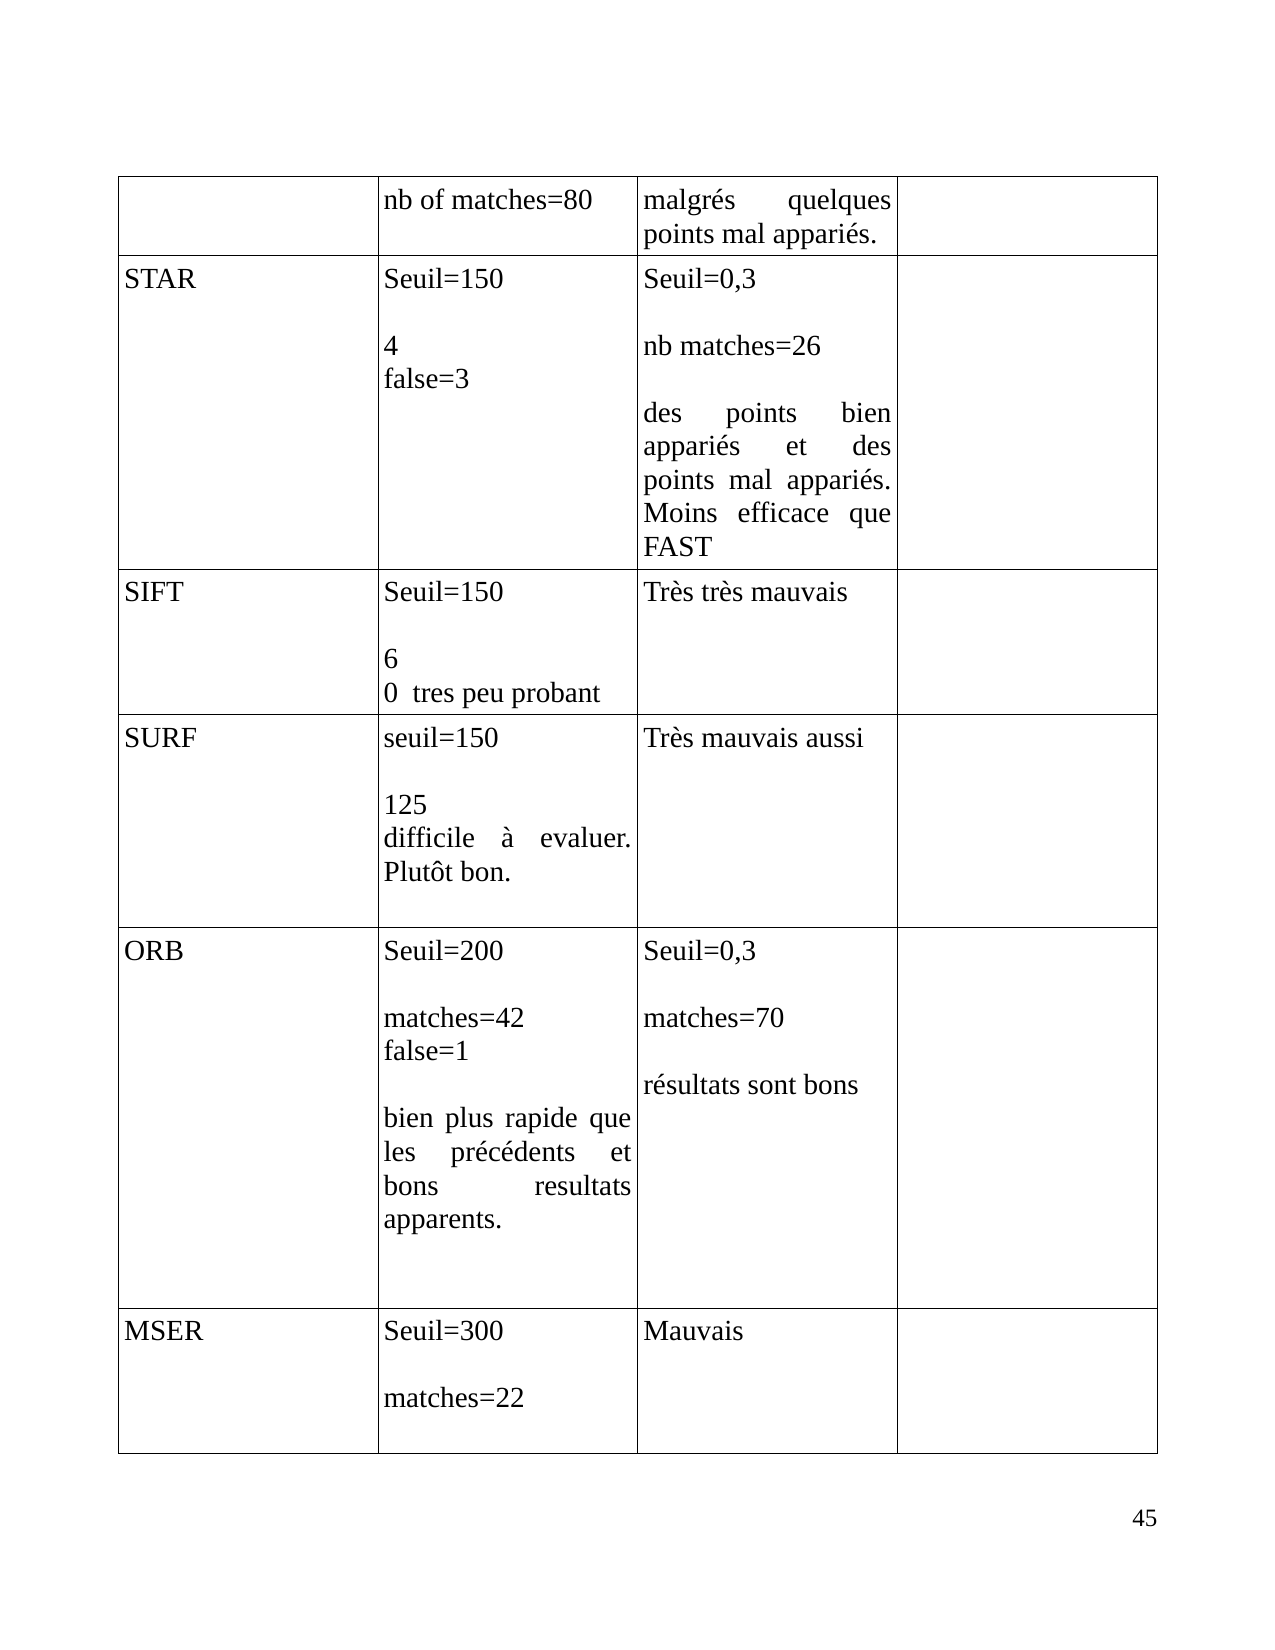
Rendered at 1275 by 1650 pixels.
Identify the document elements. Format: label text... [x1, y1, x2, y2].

table_cell seuil=150 125 difficile à evaluer. Plutôt bon. [379, 715, 637, 927]
table_cell [898, 1309, 1157, 1453]
table_cell [119, 177, 378, 255]
table_cell Seuil=200 matches=42 false=1 bien plus rapide que les précédents et bons resultats apparents. [379, 928, 637, 1307]
table_cell STAR [119, 256, 378, 568]
table_cell ORB [119, 928, 378, 1307]
table_cell Seuil=150 6 0 tres peu probant [379, 570, 637, 714]
table_cell Seuil=0,3 nb matches=26 des points bien appariés et des points mal appariés. Moins efficace que FAST [638, 256, 897, 568]
table_cell [898, 570, 1157, 714]
table_cell Très mauvais aussi [638, 715, 897, 927]
table_cell nb of matches=80 [379, 177, 637, 255]
table_cell Très très mauvais [638, 570, 897, 714]
table_cell [898, 715, 1157, 927]
table_cell SURF [119, 715, 378, 927]
table_cell Seuil=150 4 false=3 [379, 256, 637, 568]
table_cell Seuil=300 matches=22 [379, 1309, 637, 1453]
table_cell [898, 928, 1157, 1307]
table_cell Seuil=0,3 matches=70 résultats sont bons [638, 928, 897, 1307]
table_cell malgrés quelques points mal appariés. [638, 177, 897, 255]
table_cell [898, 256, 1157, 568]
table_cell MSER [119, 1309, 378, 1453]
table_cell Mauvais [638, 1309, 897, 1453]
table_cell [898, 177, 1157, 255]
table_cell SIFT [119, 570, 378, 714]
